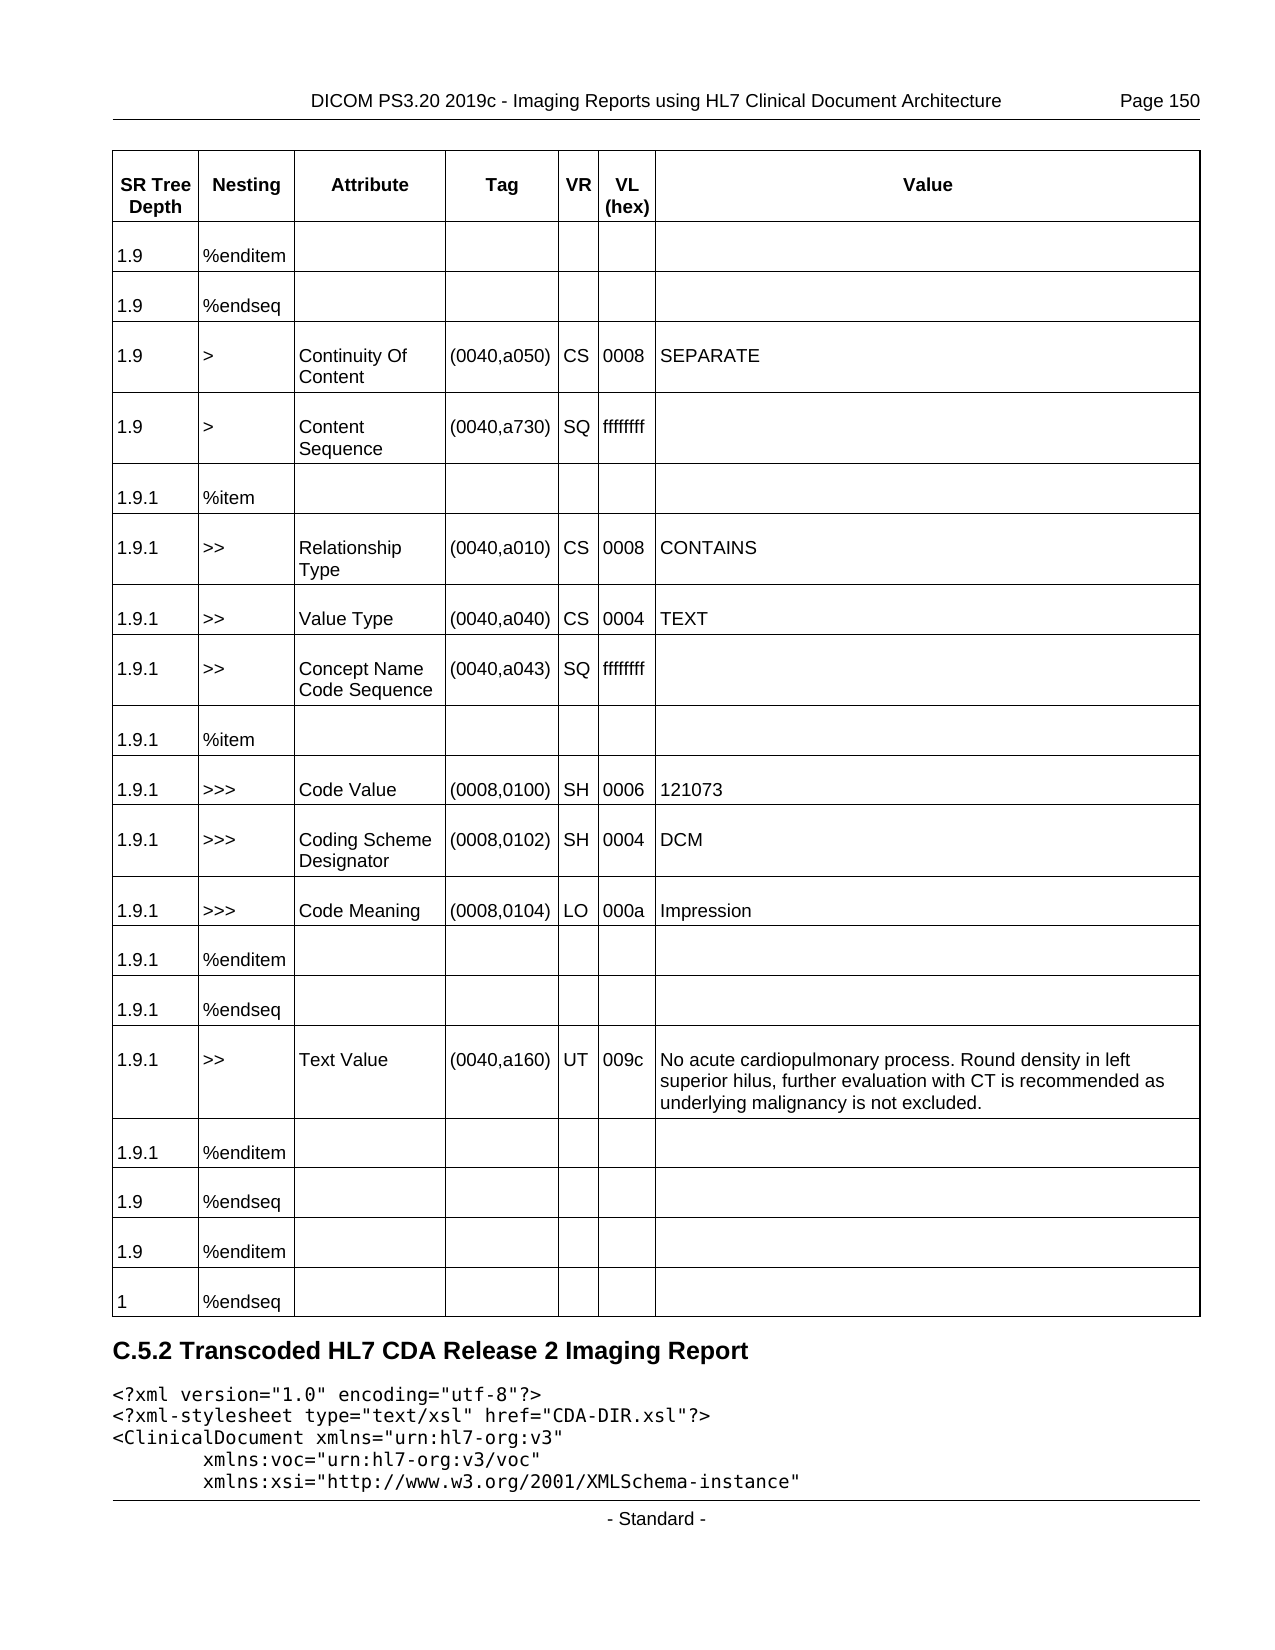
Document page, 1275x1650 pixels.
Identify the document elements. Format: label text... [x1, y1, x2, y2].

table_cell 1.9 [113, 1218, 198, 1267]
table_cell [559, 1168, 598, 1217]
table_cell [446, 706, 558, 755]
table_cell 1.9.1 [113, 635, 198, 705]
table_header Tag [446, 151, 558, 221]
table_cell 0004 [599, 585, 655, 634]
table_cell [446, 464, 558, 513]
table_cell 1.9.1 [113, 514, 198, 584]
table_cell %enditem [199, 222, 294, 271]
table_cell [446, 1268, 558, 1316]
table_cell >>> [199, 805, 294, 876]
table_cell [656, 1119, 1199, 1167]
table_cell [656, 926, 1199, 975]
table_cell ffffffff [599, 635, 655, 705]
table_cell (0040,a730) [446, 393, 558, 463]
table_cell [446, 1168, 558, 1217]
table_cell CS [559, 585, 598, 634]
table_cell [656, 976, 1199, 1025]
table_cell Value Type [295, 585, 445, 634]
table_cell (0008,0100) [446, 756, 558, 804]
table_cell 1.9 [113, 222, 198, 271]
table_cell [559, 976, 598, 1025]
table_cell 0008 [599, 514, 655, 584]
table_header Nesting [199, 151, 294, 221]
table_header SR Tree Depth [113, 151, 198, 221]
table_cell [446, 1218, 558, 1267]
table_cell [599, 976, 655, 1025]
table_cell [656, 706, 1199, 755]
table_cell Concept Name Code Sequence [295, 635, 445, 705]
table_cell [599, 1268, 655, 1316]
table_cell [599, 1218, 655, 1267]
table_header Attribute [295, 151, 445, 221]
table_cell %item [199, 706, 294, 755]
table_cell 1.9.1 [113, 976, 198, 1025]
table_cell Code Value [295, 756, 445, 804]
table_cell Text Value [295, 1026, 445, 1117]
table_cell 000a [599, 877, 655, 925]
table_cell [295, 1168, 445, 1217]
table_cell [656, 272, 1199, 321]
table_cell [559, 222, 598, 271]
table_cell 009c [599, 1026, 655, 1117]
text <?xml version="1.0" encoding="utf-8"?> <?xml-stylesheet type="text/xsl" href="CDA-DIR.xsl"?> <ClinicalDocument xmlns="urn:hl7-org:v3" xmlns:voc="urn:hl7-org:v3/voc" xmlns:xsi="http://www.w3.org/2001/XMLSchema-instance" [112, 1383, 1200, 1493]
table_cell 1.9 [113, 393, 198, 463]
table_cell 1.9.1 [113, 706, 198, 755]
table_cell [295, 926, 445, 975]
table_cell [295, 222, 445, 271]
table_cell [446, 976, 558, 1025]
table_cell [656, 222, 1199, 271]
table_cell [559, 706, 598, 755]
table_cell %endseq [199, 1268, 294, 1316]
table_cell [599, 222, 655, 271]
table_cell [656, 635, 1199, 705]
table_cell [599, 272, 655, 321]
table_cell %enditem [199, 1119, 294, 1167]
table_cell %endseq [199, 976, 294, 1025]
table_cell 1.9 [113, 322, 198, 392]
table_cell [295, 1268, 445, 1316]
table_cell %item [199, 464, 294, 513]
table_cell 1.9 [113, 1168, 198, 1217]
table_cell Impression [656, 877, 1199, 925]
table_cell 121073 [656, 756, 1199, 804]
table_cell (0040,a040) [446, 585, 558, 634]
table_cell Continuity Of Content [295, 322, 445, 392]
table_cell >> [199, 635, 294, 705]
table_cell %enditem [199, 1218, 294, 1267]
table_cell [656, 1168, 1199, 1217]
table_cell [559, 272, 598, 321]
table_header Value [656, 151, 1199, 221]
table_cell CS [559, 514, 598, 584]
table_cell LO [559, 877, 598, 925]
table_cell 1.9.1 [113, 464, 198, 513]
table_cell (0008,0102) [446, 805, 558, 876]
table_cell SH [559, 756, 598, 804]
table_cell 1.9.1 [113, 877, 198, 925]
table_cell [559, 464, 598, 513]
table_cell (0040,a010) [446, 514, 558, 584]
table_header VR [559, 151, 598, 221]
table_cell [446, 222, 558, 271]
table_cell Code Meaning [295, 877, 445, 925]
table_header VL (hex) [599, 151, 655, 221]
table_cell Coding Scheme Designator [295, 805, 445, 876]
table_cell 1 [113, 1268, 198, 1316]
table_cell [599, 1168, 655, 1217]
table_cell 0006 [599, 756, 655, 804]
table_cell >> [199, 1026, 294, 1117]
table_cell CONTAINS [656, 514, 1199, 584]
table_cell [295, 706, 445, 755]
table_cell (0040,a043) [446, 635, 558, 705]
table_cell Relationship Type [295, 514, 445, 584]
table_cell 1.9 [113, 272, 198, 321]
table_cell > [199, 393, 294, 463]
table_cell [599, 706, 655, 755]
table_cell [446, 1119, 558, 1167]
table_cell SH [559, 805, 598, 876]
table_cell 1.9.1 [113, 1119, 198, 1167]
table_cell [656, 464, 1199, 513]
table_cell [559, 1119, 598, 1167]
table_cell [599, 464, 655, 513]
table_cell [446, 926, 558, 975]
table_cell 1.9.1 [113, 805, 198, 876]
table_cell 1.9.1 [113, 926, 198, 975]
table_cell [295, 1119, 445, 1167]
text C.5.2 Transcoded HL7 CDA Release 2 Imaging Report [112, 1336, 1200, 1365]
table_cell >> [199, 514, 294, 584]
table_cell >>> [199, 877, 294, 925]
table_cell [599, 1119, 655, 1167]
table_cell [656, 393, 1199, 463]
table_cell [656, 1218, 1199, 1267]
table_cell [559, 1268, 598, 1316]
table_cell 0004 [599, 805, 655, 876]
table_cell %endseq [199, 272, 294, 321]
table_cell [295, 976, 445, 1025]
table_cell %enditem [199, 926, 294, 975]
table_cell >>> [199, 756, 294, 804]
table_cell SEPARATE [656, 322, 1199, 392]
table_cell Content Sequence [295, 393, 445, 463]
table_cell [559, 1218, 598, 1267]
table_cell [295, 272, 445, 321]
table_cell SQ [559, 393, 598, 463]
table_cell [559, 926, 598, 975]
table_cell [446, 272, 558, 321]
table_cell 0008 [599, 322, 655, 392]
table_cell 1.9.1 [113, 756, 198, 804]
table_cell 1.9.1 [113, 1026, 198, 1117]
table_cell (0040,a160) [446, 1026, 558, 1117]
table_cell >> [199, 585, 294, 634]
table_cell No acute cardiopulmonary process. Round density in left superior hilus, further evaluation with CT is recommended as underlying malignancy is not excluded. [656, 1026, 1199, 1117]
table_cell [599, 926, 655, 975]
table_cell (0040,a050) [446, 322, 558, 392]
table_cell UT [559, 1026, 598, 1117]
table_cell SQ [559, 635, 598, 705]
table_cell (0008,0104) [446, 877, 558, 925]
table_cell DCM [656, 805, 1199, 876]
table_cell TEXT [656, 585, 1199, 634]
table_cell CS [559, 322, 598, 392]
table_cell ffffffff [599, 393, 655, 463]
table_cell > [199, 322, 294, 392]
table_cell [295, 1218, 445, 1267]
table_cell %endseq [199, 1168, 294, 1217]
table_cell 1.9.1 [113, 585, 198, 634]
table_cell [656, 1268, 1199, 1316]
table_cell [295, 464, 445, 513]
